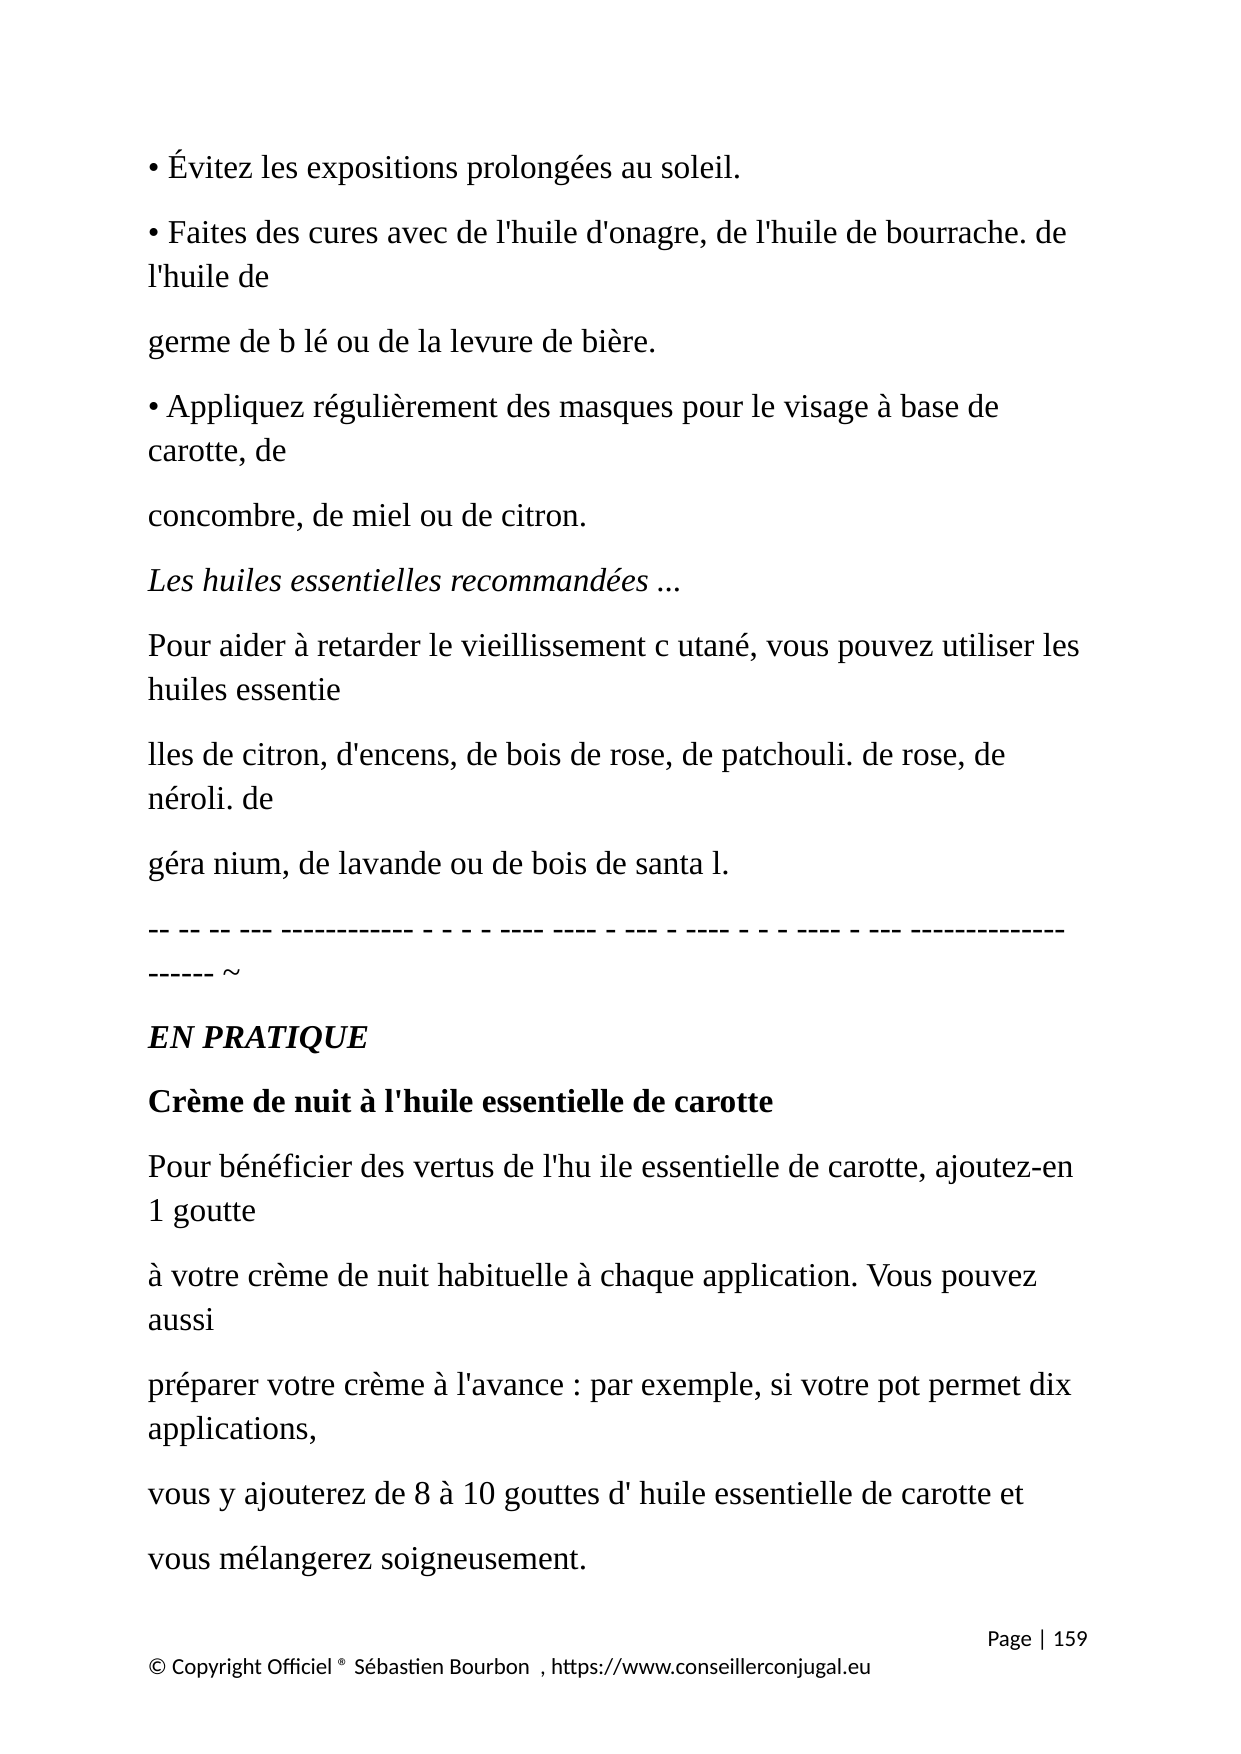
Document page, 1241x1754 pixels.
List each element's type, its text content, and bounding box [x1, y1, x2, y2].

text vous mélangerez soigneusement. [148, 1538, 1093, 1577]
text • Appliquez régulièrement des masques pour le visage à base de carotte, de [148, 386, 1093, 469]
text • Évitez les expositions prolongées au soleil. [148, 148, 1093, 186]
text géra nium, de lavande ou de bois de santa l. [148, 843, 1093, 881]
text Les huiles essentielles recommandées ... [148, 560, 1093, 598]
text vous y ajouterez de 8 à 10 gouttes d' huile essentielle de carotte et [148, 1473, 1093, 1512]
text Crème de nuit à l'huile essentielle de carotte [148, 1082, 1093, 1120]
text Pour bénéficier des vertus de l'hu ile essentielle de carotte, ajoutez-en 1 goutte [148, 1147, 1093, 1229]
text germe de b lé ou de la levure de bière. [148, 321, 1093, 360]
text Pour aider à retarder le vieillissement c utané, vous pouvez utiliser les huiles essentie [148, 625, 1093, 707]
text concombre, de miel ou de citron. [148, 495, 1093, 534]
text à votre crème de nuit habituelle à chaque application. Vous pouvez aussi [148, 1256, 1093, 1338]
text EN PRATIQUE [148, 1017, 1093, 1055]
text préparer votre crème à l'avance : par exemple, si votre pot permet dix applications, [148, 1364, 1093, 1447]
text lles de citron, d'encens, de bois de rose, de patchouli. de rose, de néroli. de [148, 734, 1093, 816]
text • Faites des cures avec de l'huile d'onagre, de l'huile de bourrache. de l'huile de [148, 212, 1093, 295]
text -- -- -- --- ------------ - - - - ---- ---- - --- - ---- - - - ---- - --- -------------- ------ ~ [148, 908, 1093, 990]
